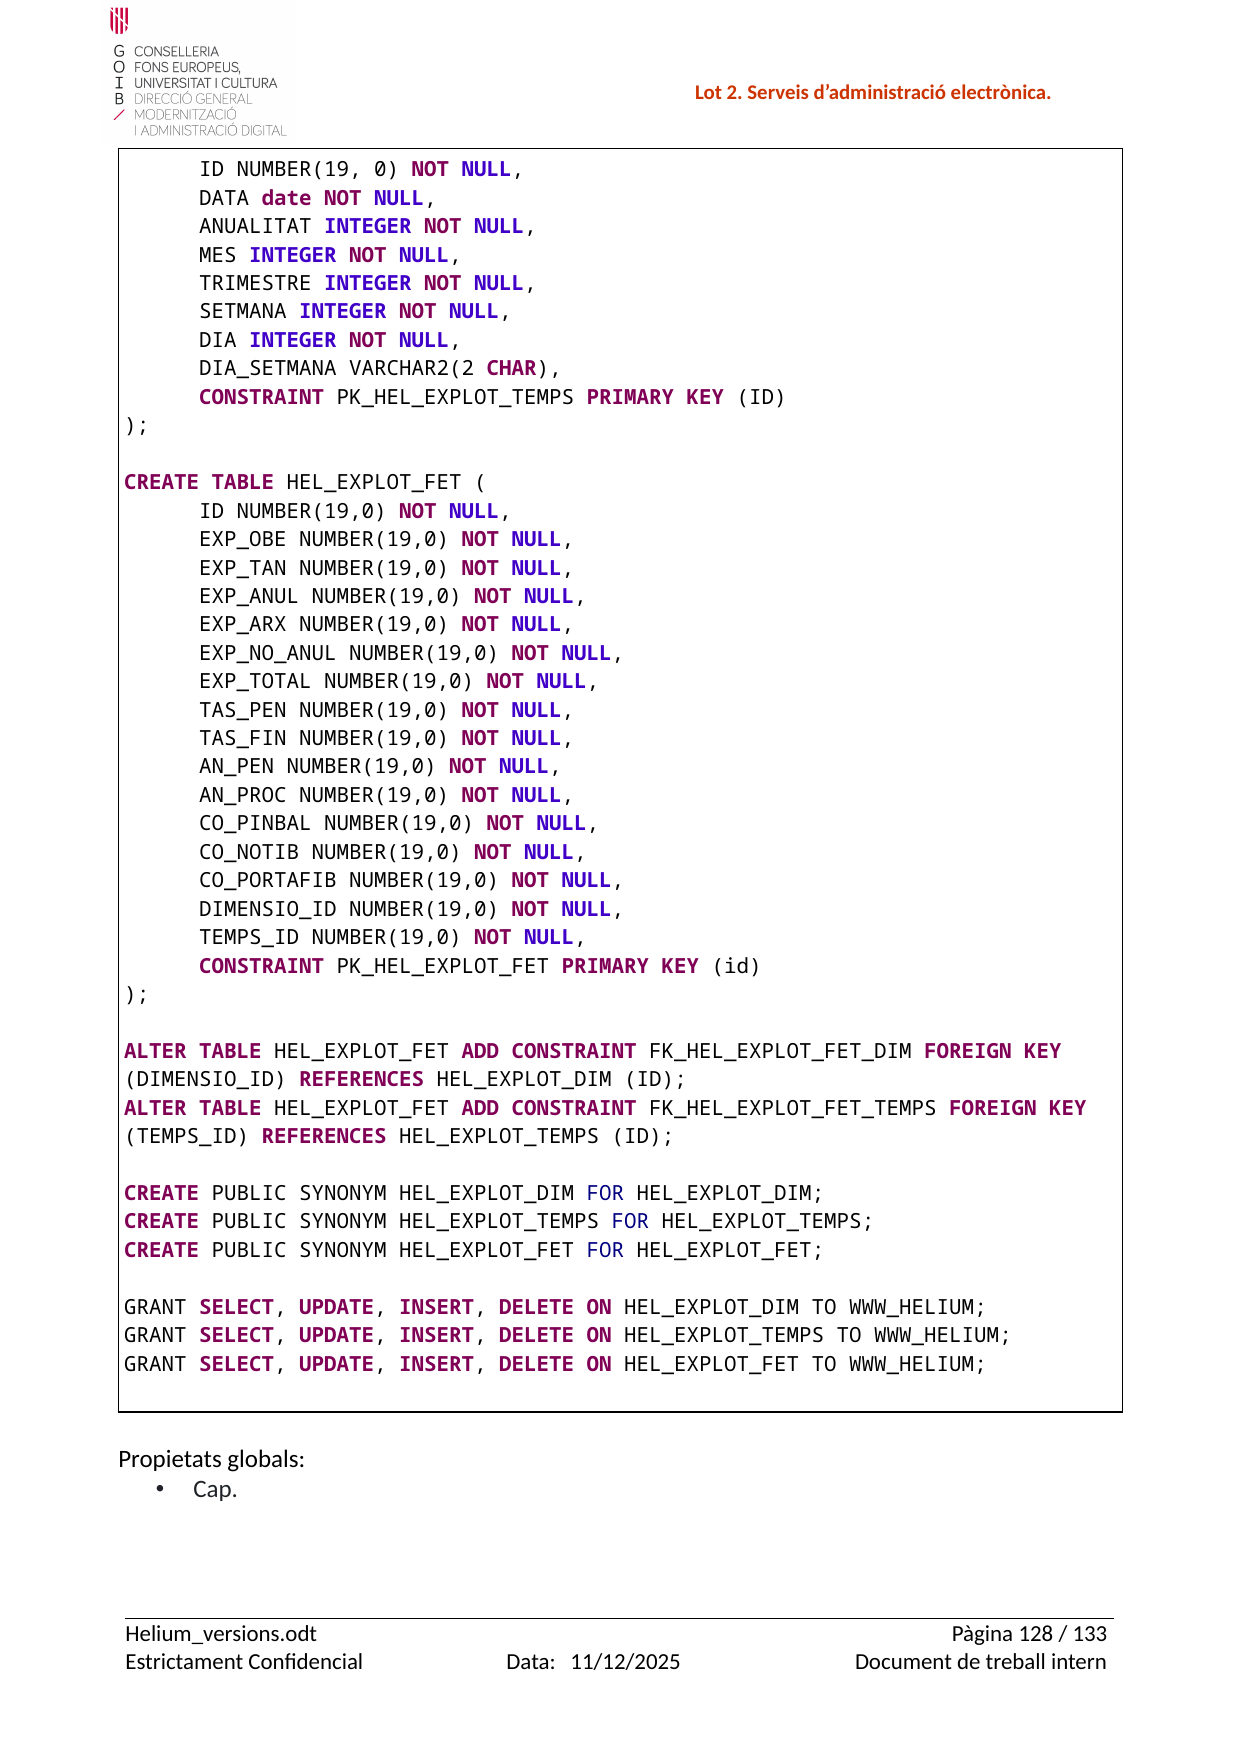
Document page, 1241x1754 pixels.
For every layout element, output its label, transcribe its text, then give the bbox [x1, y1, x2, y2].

picture [100, 0, 297, 144]
text Propietats globals: [118, 1443, 1122, 1473]
table_header ID NUMBER(19, 0) NOT NULL, DATA date NOT NULL, ANUALITAT INTEGER NOT NULL, MES INTEGER NOT NULL, TRIMESTRE INTEGER NOT NULL, SETMANA INTEGER NOT NULL, DIA INTEGER NOT NULL, DIA_SETMANA VARCHAR2(2 CHAR), CONSTRAINT PK_HEL_EXPLOT_TEMPS PRIMARY KEY (ID) ); CREATE TABLE HEL_EXPLOT_FET ( ID NUMBER(19,0) NOT NULL, EXP_OBE NUMBER(19,0) NOT NULL, EXP_TAN NUMBER(19,0) NOT NULL, EXP_ANUL NUMBER(19,0) NOT NULL, EXP_ARX NUMBER(19,0) NOT NULL, EXP_NO_ANUL NUMBER(19,0) NOT NULL, EXP_TOTAL NUMBER(19,0) NOT NULL, TAS_PEN NUMBER(19,0) NOT NULL, TAS_FIN NUMBER(19,0) NOT NULL, AN_PEN NUMBER(19,0) NOT NULL, AN_PROC NUMBER(19,0) NOT NULL, CO_PINBAL NUMBER(19,0) NOT NULL, CO_NOTIB NUMBER(19,0) NOT NULL, CO_PORTAFIB NUMBER(19,0) NOT NULL, DIMENSIO_ID NUMBER(19,0) NOT NULL, TEMPS_ID NUMBER(19,0) NOT NULL, CONSTRAINT PK_HEL_EXPLOT_FET PRIMARY KEY (id) ); ALTER TABLE HEL_EXPLOT_FET ADD CONSTRAINT FK_HEL_EXPLOT_FET_DIM FOREIGN KEY (DIMENSIO_ID) REFERENCES HEL_EXPLOT_DIM (ID); ALTER TABLE HEL_EXPLOT_FET ADD CONSTRAINT FK_HEL_EXPLOT_FET_TEMPS FOREIGN KEY (TEMPS_ID) REFERENCES HEL_EXPLOT_TEMPS (ID); CREATE PUBLIC SYNONYM HEL_EXPLOT_DIM FOR HEL_EXPLOT_DIM; CREATE PUBLIC SYNONYM HEL_EXPLOT_TEMPS FOR HEL_EXPLOT_TEMPS; CREATE PUBLIC SYNONYM HEL_EXPLOT_FET FOR HEL_EXPLOT_FET; GRANT SELECT, UPDATE, INSERT, DELETE ON HEL_EXPLOT_DIM TO WWW_HELIUM; GRANT SELECT, UPDATE, INSERT, DELETE ON HEL_EXPLOT_TEMPS TO WWW_HELIUM; GRANT SELECT, UPDATE, INSERT, DELETE ON HEL_EXPLOT_FET TO WWW_HELIUM; [119, 149, 1122, 1411]
list Cap. [156, 1473, 1122, 1504]
